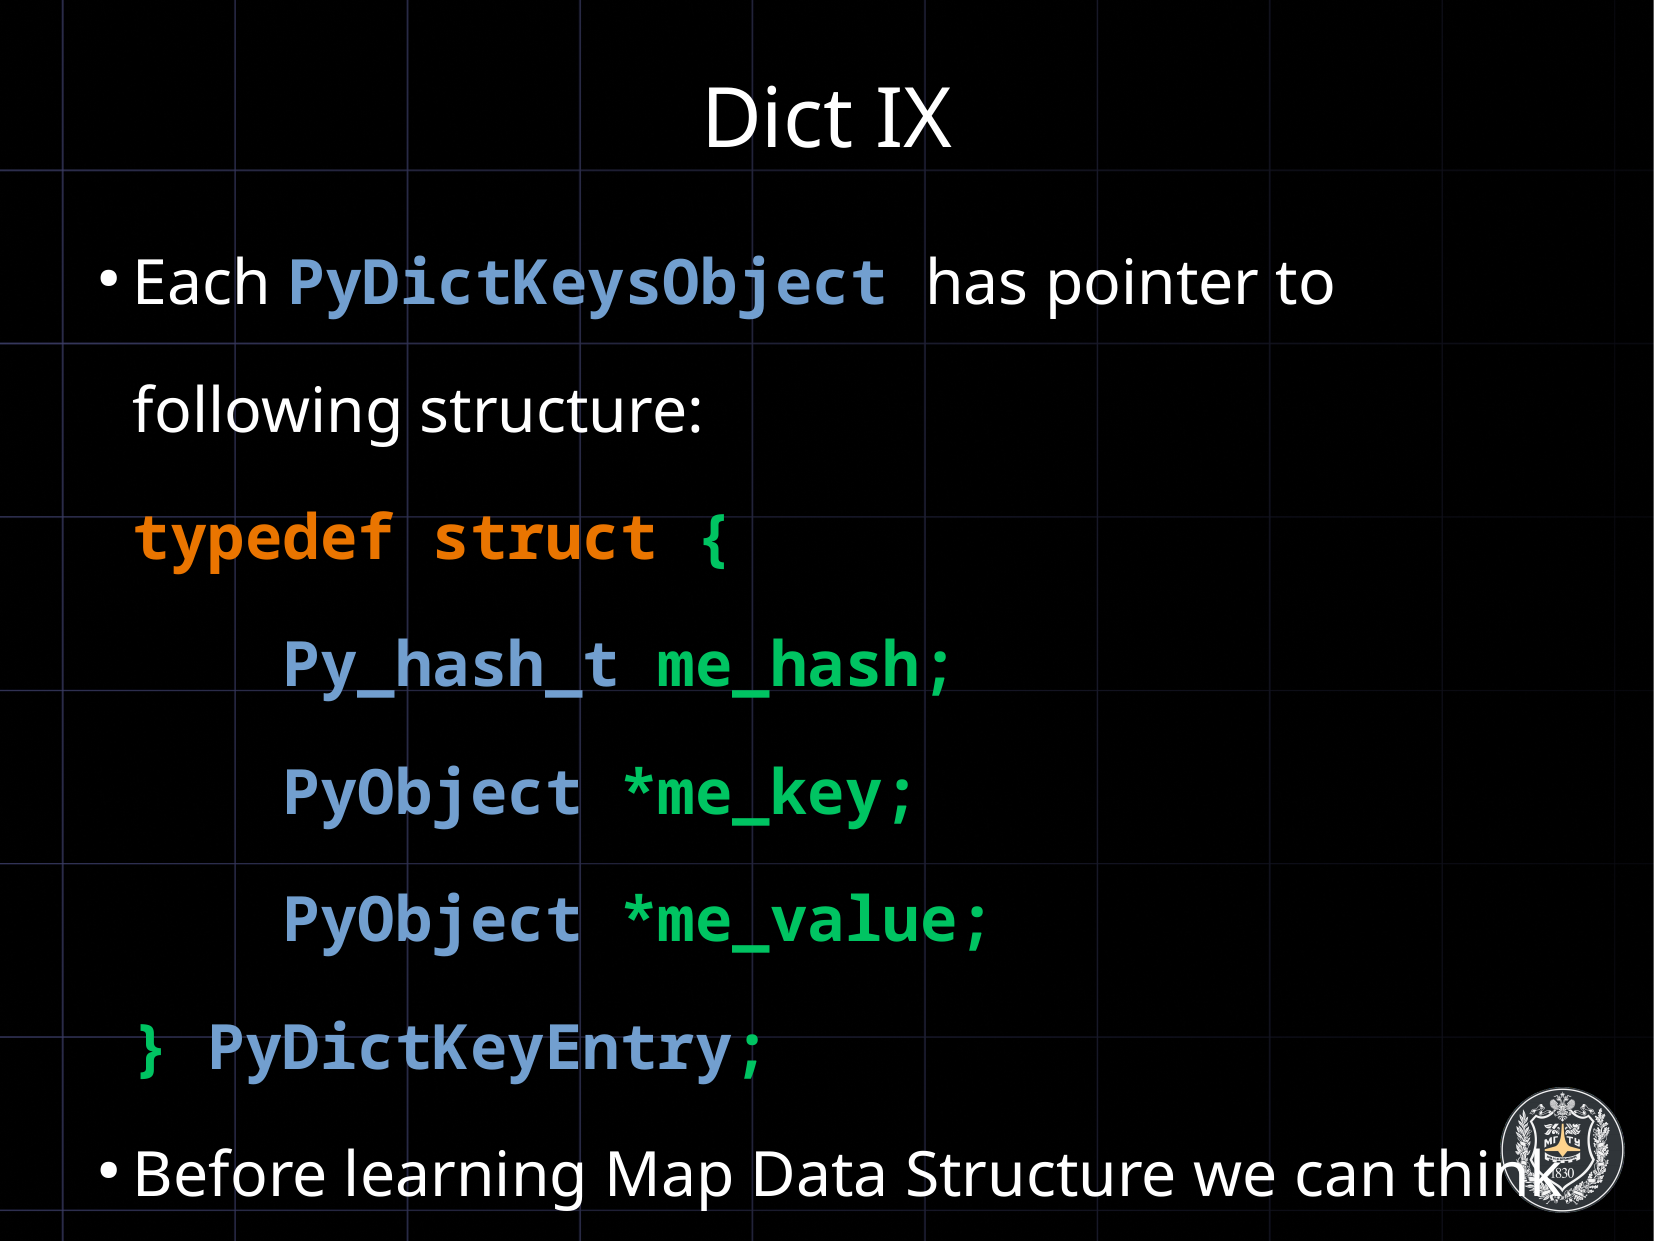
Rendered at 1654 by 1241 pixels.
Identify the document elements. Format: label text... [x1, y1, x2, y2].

text_box Each PyDictKeysObject has pointer to following structure: typedef struct { Py_hash_t me_hash; PyObject *me_key; PyObject *me_value; } PyDictKeyEntry; Before learning Map Data Structure we can think that `PyDictKeysObject *ma_keys` stores all keys, `PyObject **ma_values` stores all vals, [82, 187, 1583, 1241]
picture [0, 0, 1654, 1241]
title Dict IX [82, 37, 1571, 187]
